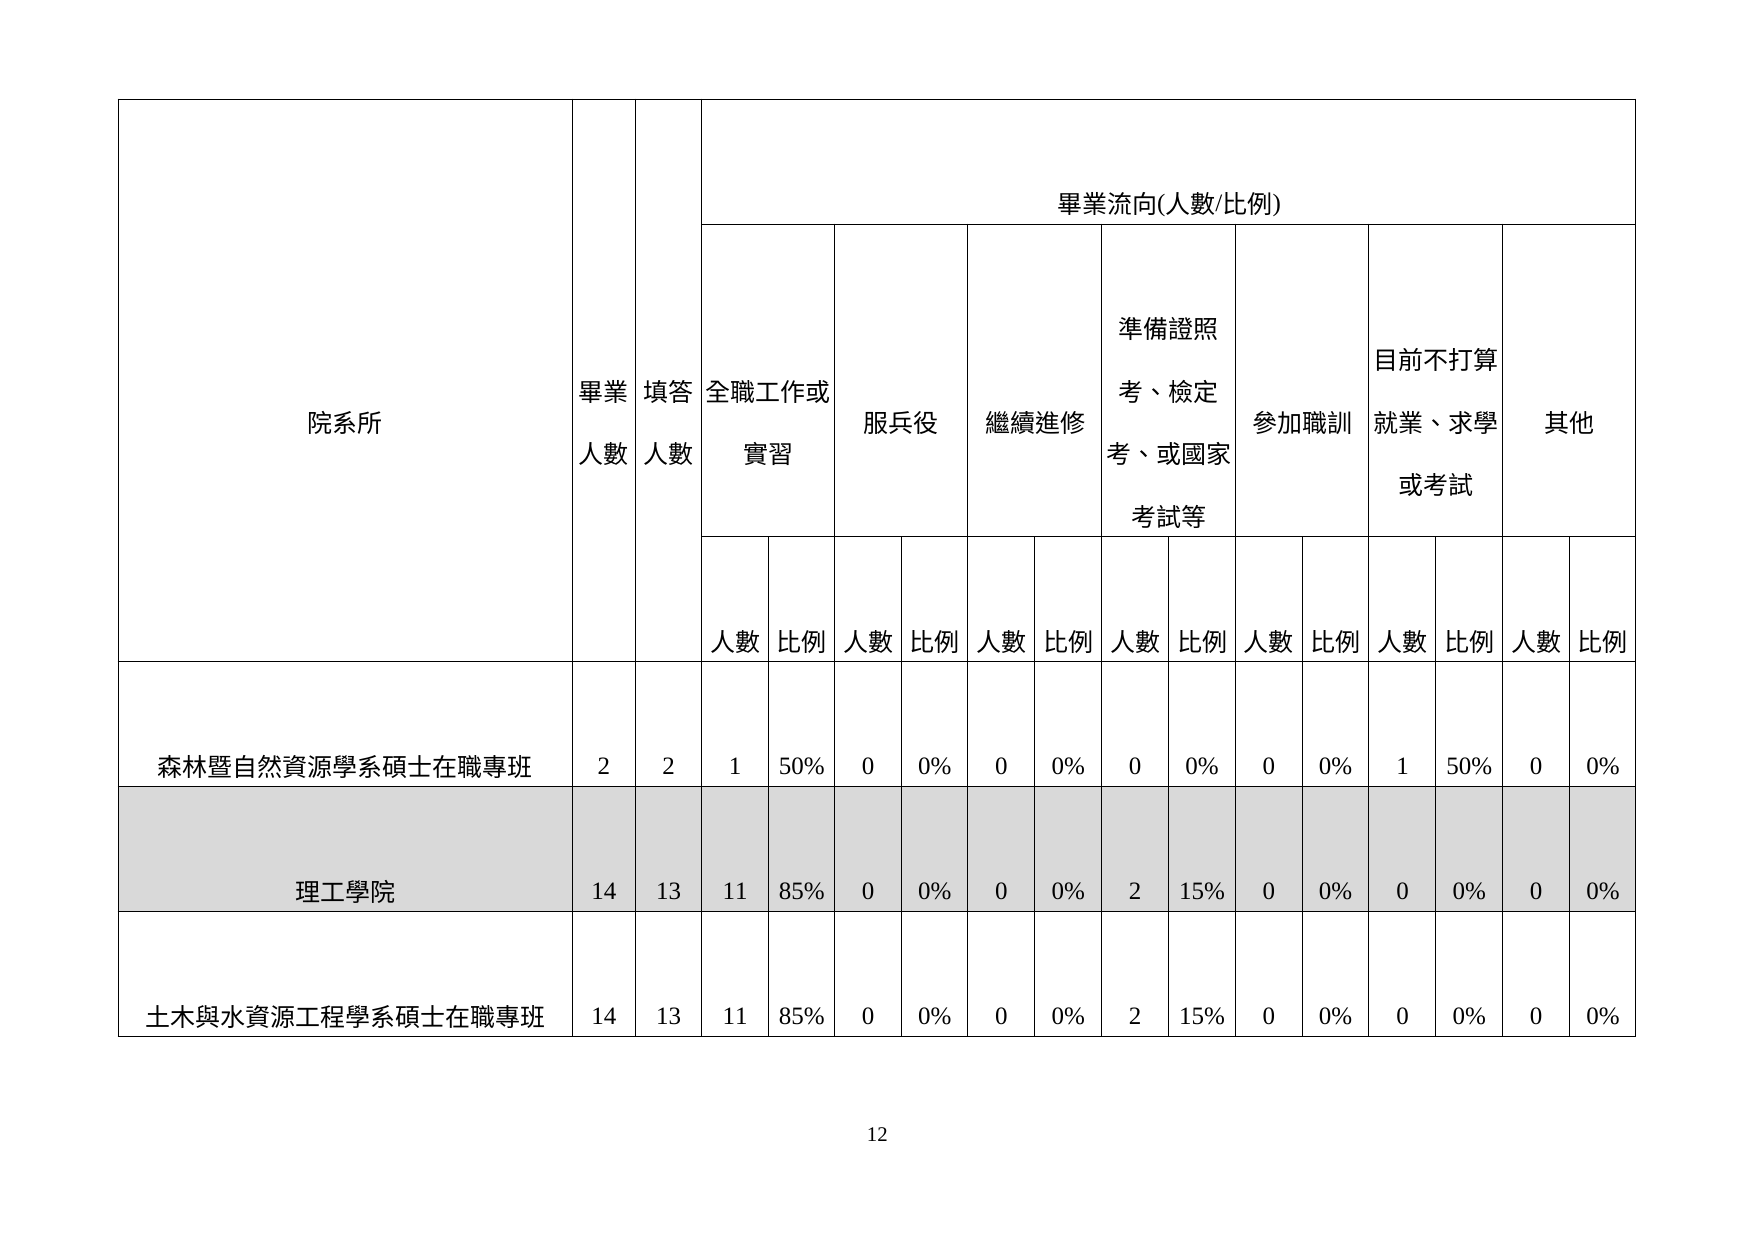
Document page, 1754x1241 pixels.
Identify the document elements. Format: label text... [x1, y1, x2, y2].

table_cell 0% [902, 912, 967, 1036]
table_cell 人數 [835, 537, 901, 661]
table_cell 0% [1035, 912, 1101, 1036]
table_cell 比例 [1436, 537, 1502, 661]
table_cell 0% [1436, 912, 1502, 1036]
table_cell 15% [1169, 912, 1235, 1036]
table_cell 0% [1570, 787, 1635, 911]
table_cell 0 [1503, 787, 1569, 911]
table_cell 0 [835, 662, 901, 786]
table_cell 比例 [902, 537, 967, 661]
table_cell 比例 [1035, 537, 1101, 661]
table_header 畢業流向(人數/比例) [702, 100, 1635, 223]
table_cell 其他 [1503, 225, 1635, 536]
table_cell 0 [1369, 787, 1435, 911]
table_cell 0 [1236, 662, 1302, 786]
table_cell 2 [1102, 787, 1168, 911]
table_cell 0 [835, 787, 901, 911]
table_cell 0% [1570, 662, 1635, 786]
table_cell 50% [1436, 662, 1502, 786]
table_cell 2 [573, 662, 635, 786]
table_cell 森林暨自然資源學系碩士在職專班 [119, 662, 572, 786]
table_cell 0 [1236, 912, 1302, 1036]
table_cell 比例 [769, 537, 834, 661]
table_cell 0 [835, 912, 901, 1036]
table_cell 0 [968, 787, 1034, 911]
table_cell 0 [1369, 912, 1435, 1036]
table_cell 0% [902, 787, 967, 911]
table_cell 11 [702, 912, 768, 1036]
table_cell 0 [968, 662, 1034, 786]
table_cell 準備證照考、檢定考、或國家考試等 [1102, 225, 1235, 536]
table_cell 目前不打算就業、求學或考試 [1369, 225, 1502, 536]
table_cell 0% [1436, 787, 1502, 911]
table_cell 人數 [1102, 537, 1168, 661]
table_cell 人數 [1503, 537, 1569, 661]
table_cell 0% [1035, 662, 1101, 786]
table_cell 0 [1236, 787, 1302, 911]
table_cell 全職工作或實習 [702, 225, 834, 536]
table_cell 人數 [702, 537, 768, 661]
table_cell 0% [1303, 662, 1368, 786]
table_cell 85% [769, 787, 834, 911]
table_cell 人數 [968, 537, 1034, 661]
table_cell 人數 [1236, 537, 1302, 661]
table_cell 理工學院 [119, 787, 572, 911]
table_cell 0% [1035, 787, 1101, 911]
table_cell 14 [573, 787, 635, 911]
table_cell 比例 [1570, 537, 1635, 661]
table_cell 13 [636, 912, 701, 1036]
table_cell 15% [1169, 787, 1235, 911]
table_cell 0 [1503, 662, 1569, 786]
table_cell 比例 [1169, 537, 1235, 661]
table_cell 0 [968, 912, 1034, 1036]
table_cell 人數 [1369, 537, 1435, 661]
table_cell 0 [1503, 912, 1569, 1036]
table_cell 1 [702, 662, 768, 786]
table_cell 0% [1303, 912, 1368, 1036]
table_cell 繼續進修 [968, 225, 1101, 536]
table_header 院系所 [119, 100, 572, 661]
table_cell 服兵役 [835, 225, 967, 536]
table_cell 50% [769, 662, 834, 786]
table_cell 土木與水資源工程學系碩士在職專班 [119, 912, 572, 1036]
table_cell 14 [573, 912, 635, 1036]
table_cell 2 [636, 662, 701, 786]
table_cell 0 [1102, 662, 1168, 786]
table_cell 比例 [1303, 537, 1368, 661]
table_cell 85% [769, 912, 834, 1036]
table_cell 0% [1303, 787, 1368, 911]
table_cell 0% [1169, 662, 1235, 786]
table_cell 2 [1102, 912, 1168, 1036]
table_cell 0% [1570, 912, 1635, 1036]
table_cell 0% [902, 662, 967, 786]
table_cell 13 [636, 787, 701, 911]
table_header 填答人數 [636, 100, 701, 661]
table_cell 1 [1369, 662, 1435, 786]
table_header 畢業人數 [573, 100, 635, 661]
table_cell 11 [702, 787, 768, 911]
table_cell 參加職訓 [1236, 225, 1368, 536]
